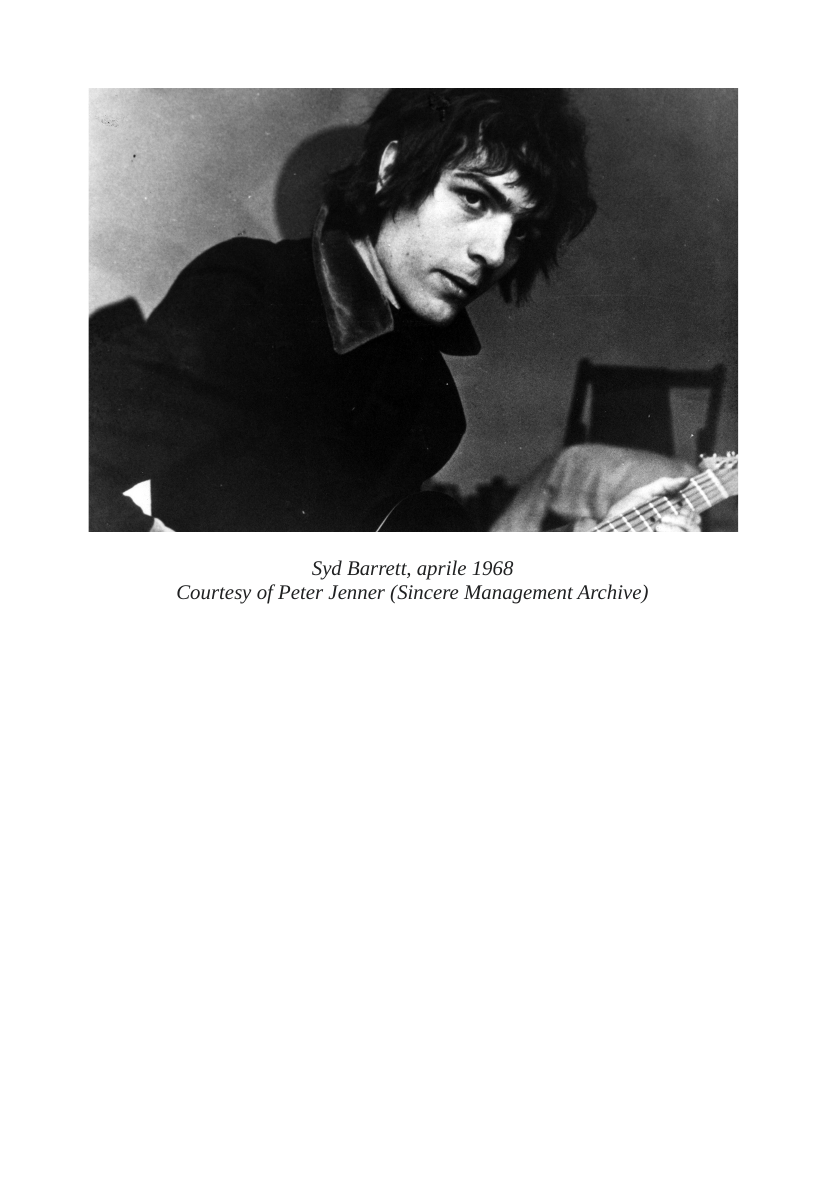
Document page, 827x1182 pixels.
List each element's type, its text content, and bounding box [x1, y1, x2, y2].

picture [88, 88, 739, 532]
text Syd Barrett, aprile 1968 [88, 556, 738, 580]
text Courtesy of Peter Jenner (Sincere Management Archive) [88, 580, 738, 604]
